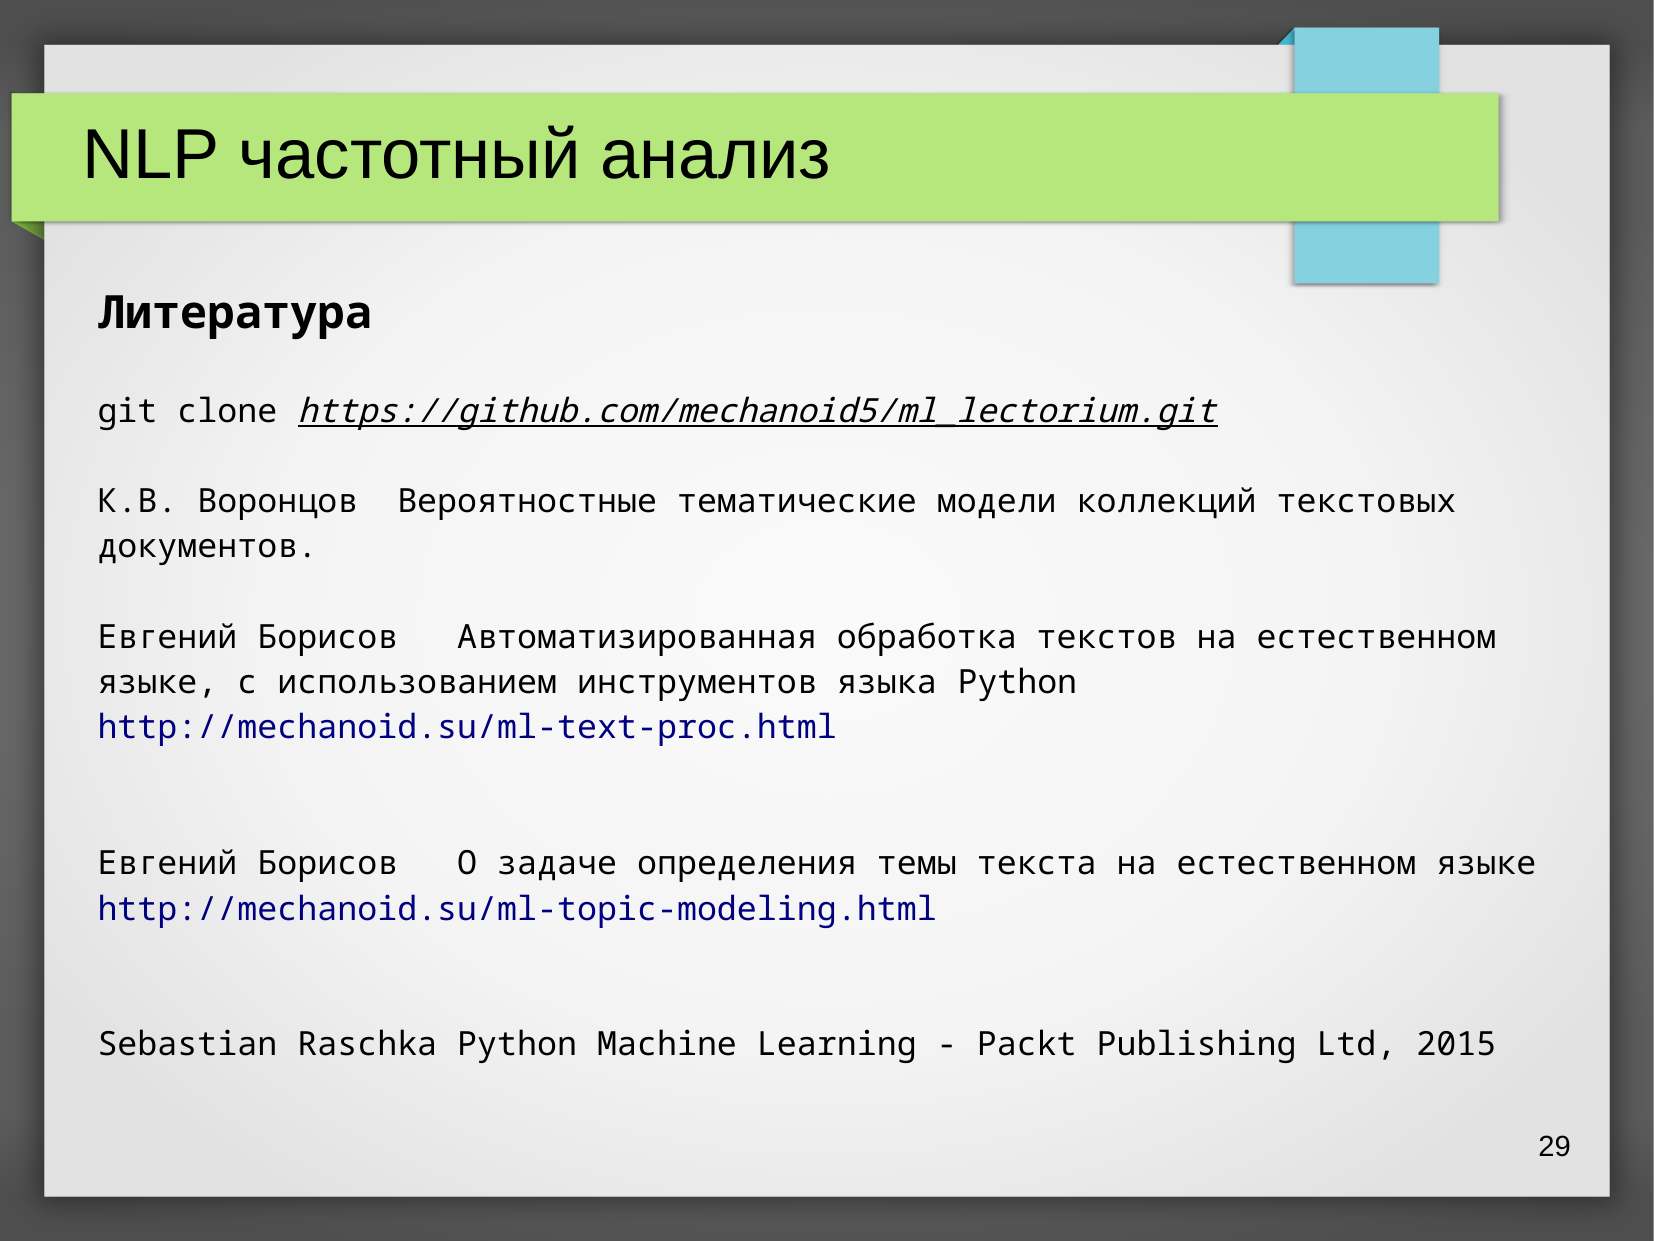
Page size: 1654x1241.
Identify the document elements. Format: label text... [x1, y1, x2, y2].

text_box Литература git clone https://github.com/mechanoid5/ml_lectorium.git К.В. Воронцов Вероятностные тематические модели коллекций текстовых документов. Евгений Борисов Автоматизированная обработка текстов на естественном языке, с использованием инструментов языка Python http://mechanoid.su/ml-text-proc.html Евгений Борисов О задаче определения темы текста на естественном языке http://mechanoid.su/ml-topic-modeling.html Sebastian Raschka Python Machine Learning - Packt Publishing Ltd, 2015 [82, 271, 1607, 1072]
picture [0, 0, 1654, 1241]
title NLP частотный анализ [82, 118, 1406, 189]
